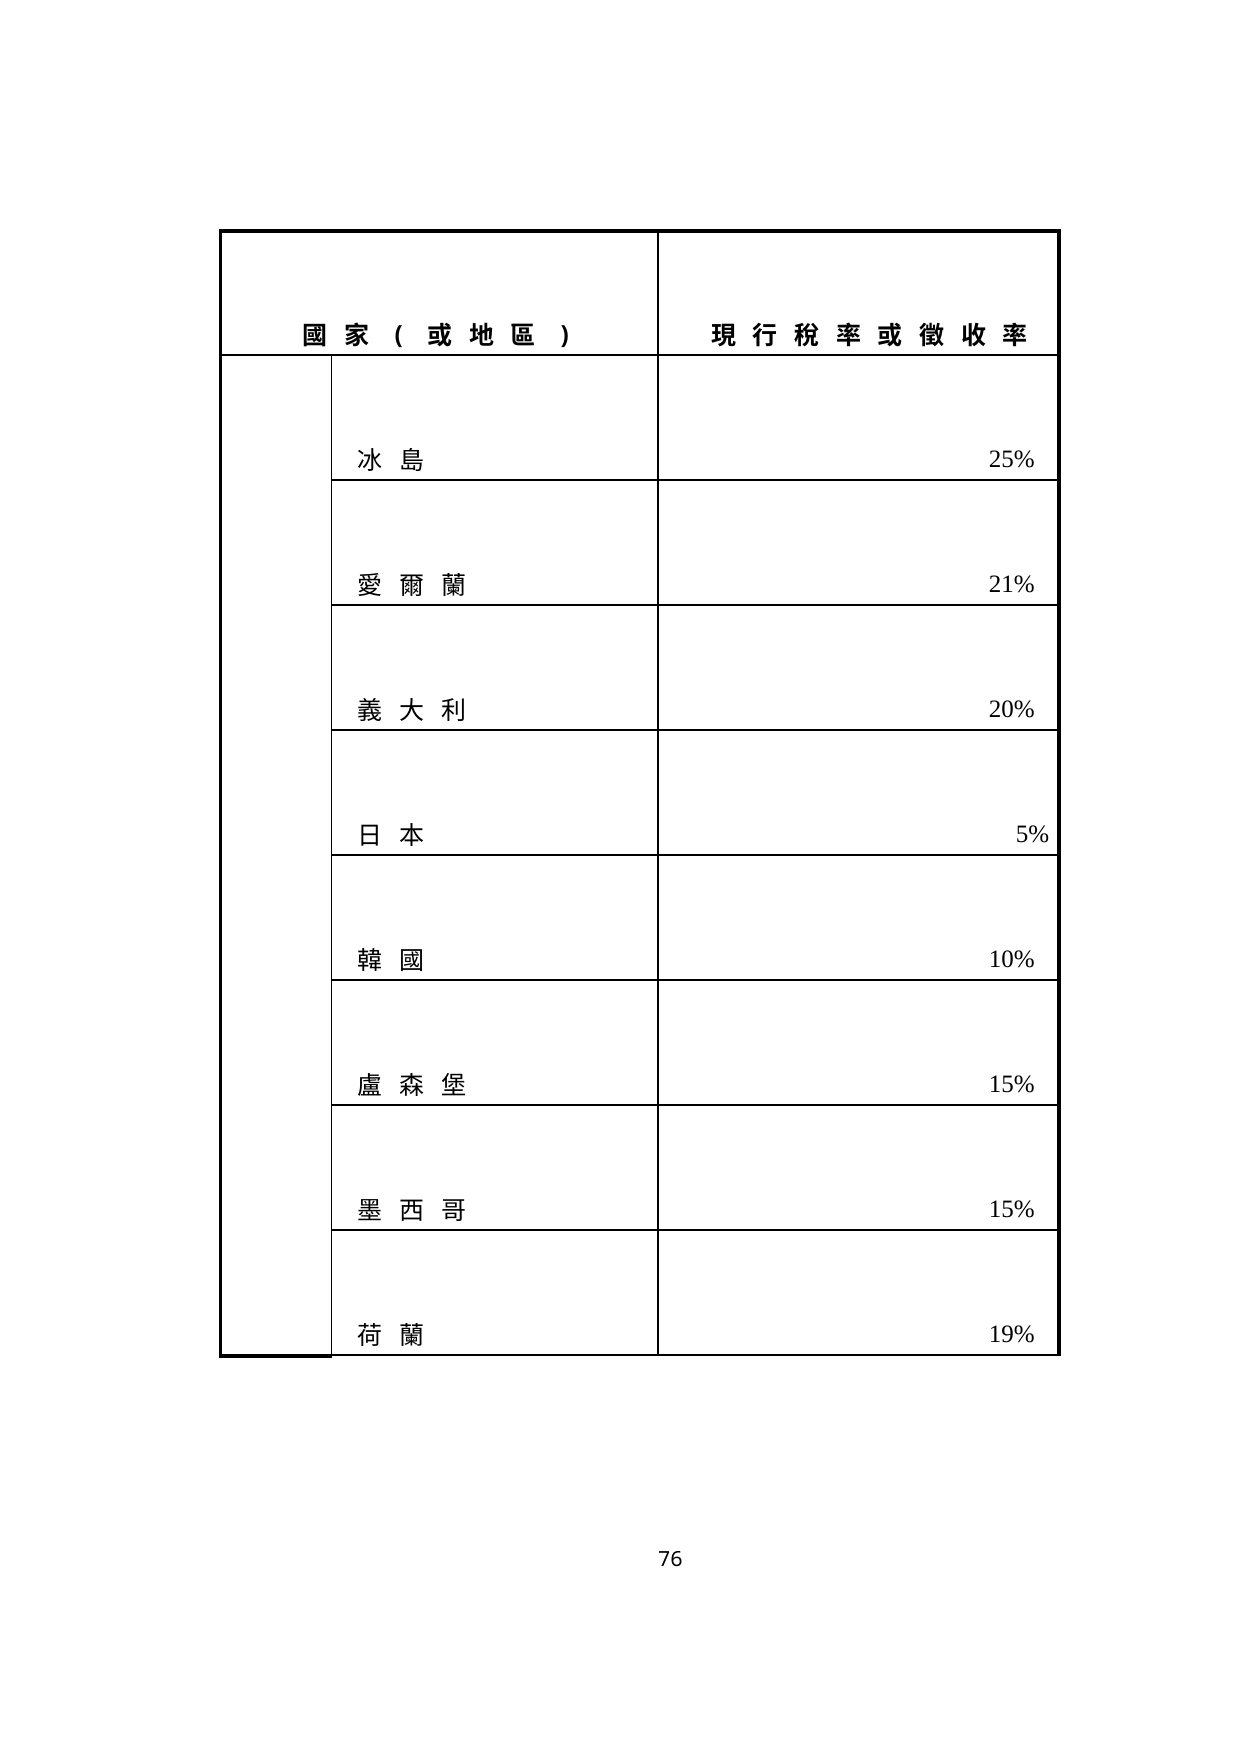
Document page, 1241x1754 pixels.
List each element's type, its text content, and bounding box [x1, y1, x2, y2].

table_cell 19% [659, 1231, 1057, 1354]
table_cell 25% [659, 356, 1057, 479]
table_cell 10% [659, 856, 1057, 979]
table_header 國家(或地區) [222, 233, 657, 354]
table_cell 韓國 [332, 856, 657, 979]
table_cell 墨西哥 [332, 1106, 657, 1229]
table_cell 日本 [332, 731, 657, 854]
table_cell 15% [659, 1106, 1057, 1229]
table_cell 冰島 [332, 356, 657, 479]
table_cell 15% [659, 981, 1057, 1104]
table_cell 盧森堡 [332, 981, 657, 1104]
table_cell 21% [659, 481, 1057, 604]
table_cell 義大利 [332, 606, 657, 729]
table_cell 5% [659, 731, 1057, 854]
table_cell 愛爾蘭 [332, 481, 657, 604]
table_header 現行稅率或徵收率 [659, 233, 1057, 354]
table_cell 20% [659, 606, 1057, 729]
table_cell 荷蘭 [332, 1231, 657, 1354]
table_cell [222, 356, 331, 1354]
